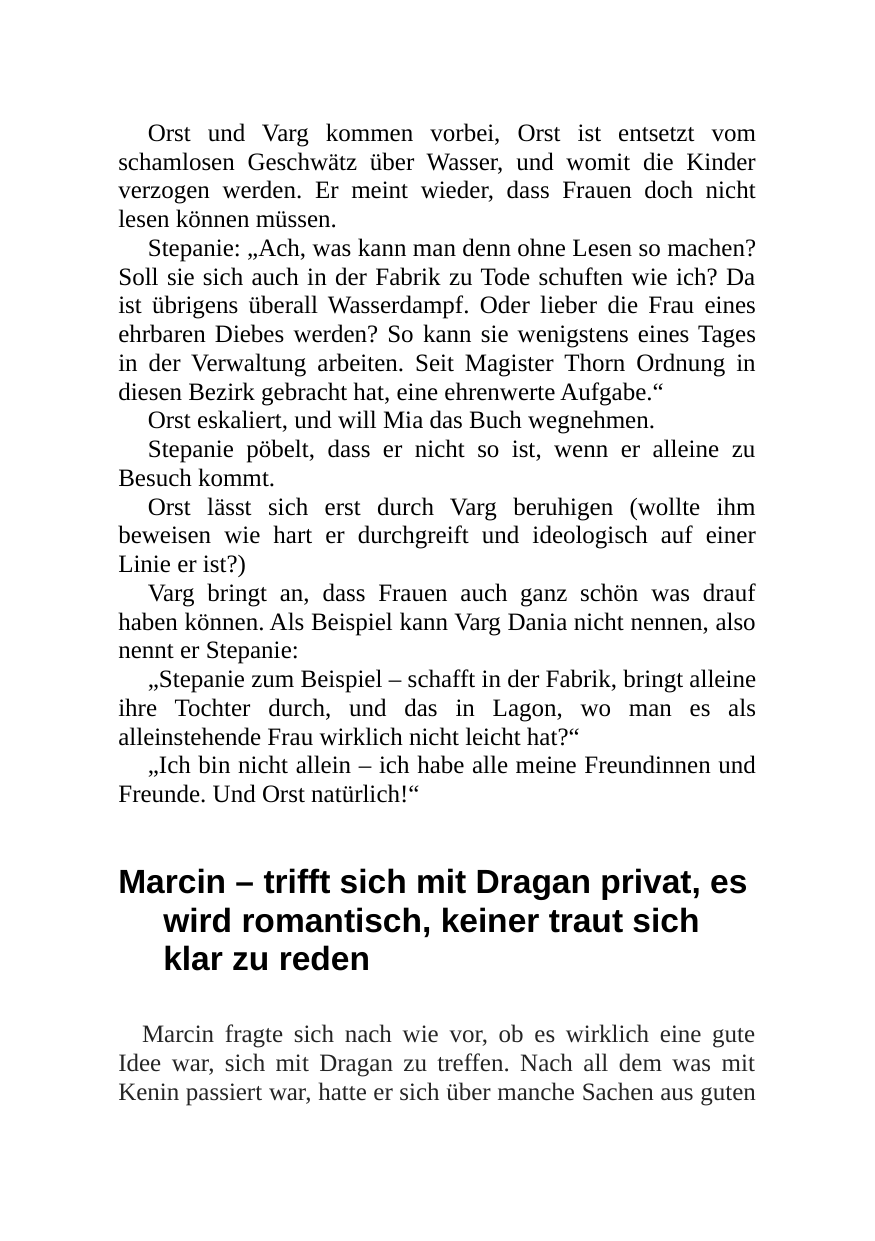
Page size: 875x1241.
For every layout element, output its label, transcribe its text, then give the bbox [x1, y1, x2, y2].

text „Stepanie zum Beispiel – schafft in der Fabrik, bringt alleine ihre Tochter durch, und das in Lagon, wo man es als alleinstehende Frau wirklich nicht leicht hat?“ [118, 664, 756, 751]
text Orst und Varg kommen vorbei, Orst ist entsetzt vom schamlosen Geschwätz über Wasser, und womit die Kinder verzogen werden. Er meint wieder, dass Frauen doch nicht lesen können müssen. [118, 118, 756, 233]
text Orst lässt sich erst durch Varg beruhigen (wollte ihm beweisen wie hart er durchgreift und ideologisch auf einer Linie er ist?) [118, 492, 756, 578]
text „Ich bin nicht allein – ich habe alle meine Freundinnen und Freunde. Und Orst natürlich!“ [118, 751, 756, 808]
text Stepanie: „Ach, was kann man denn ohne Lesen so machen? Soll sie sich auch in der Fabrik zu Tode schuften wie ich? Da ist übrigens überall Wasserdampf. Oder lieber die Frau eines ehrbaren Diebes werden? So kann sie wenigstens eines Tages in der Verwaltung arbeiten. Seit Magister Thorn Ordnung in diesen Bezirk gebracht hat, eine ehrenwerte Aufgabe.“ [118, 233, 756, 406]
text Marcin fragte sich nach wie vor, ob es wirklich eine gute Idee war, sich mit Dragan zu treffen. Nach all dem was mit Kenin passiert war, hatte er sich über manche Sachen aus guten [118, 1019, 756, 1105]
text Orst eskaliert, und will Mia das Buch wegnehmen. [118, 406, 756, 434]
text Varg bringt an, dass Frauen auch ganz schön was drauf haben können. Als Beispiel kann Varg Dania nicht nennen, also nennt er Stepanie: [118, 578, 756, 664]
subtitle Marcin – trifft sich mit Dragan privat, es wird romantisch, keiner traut sich klar zu reden [118, 862, 756, 978]
text Stepanie pöbelt, dass er nicht so ist, wenn er alleine zu Besuch kommt. [118, 434, 756, 492]
